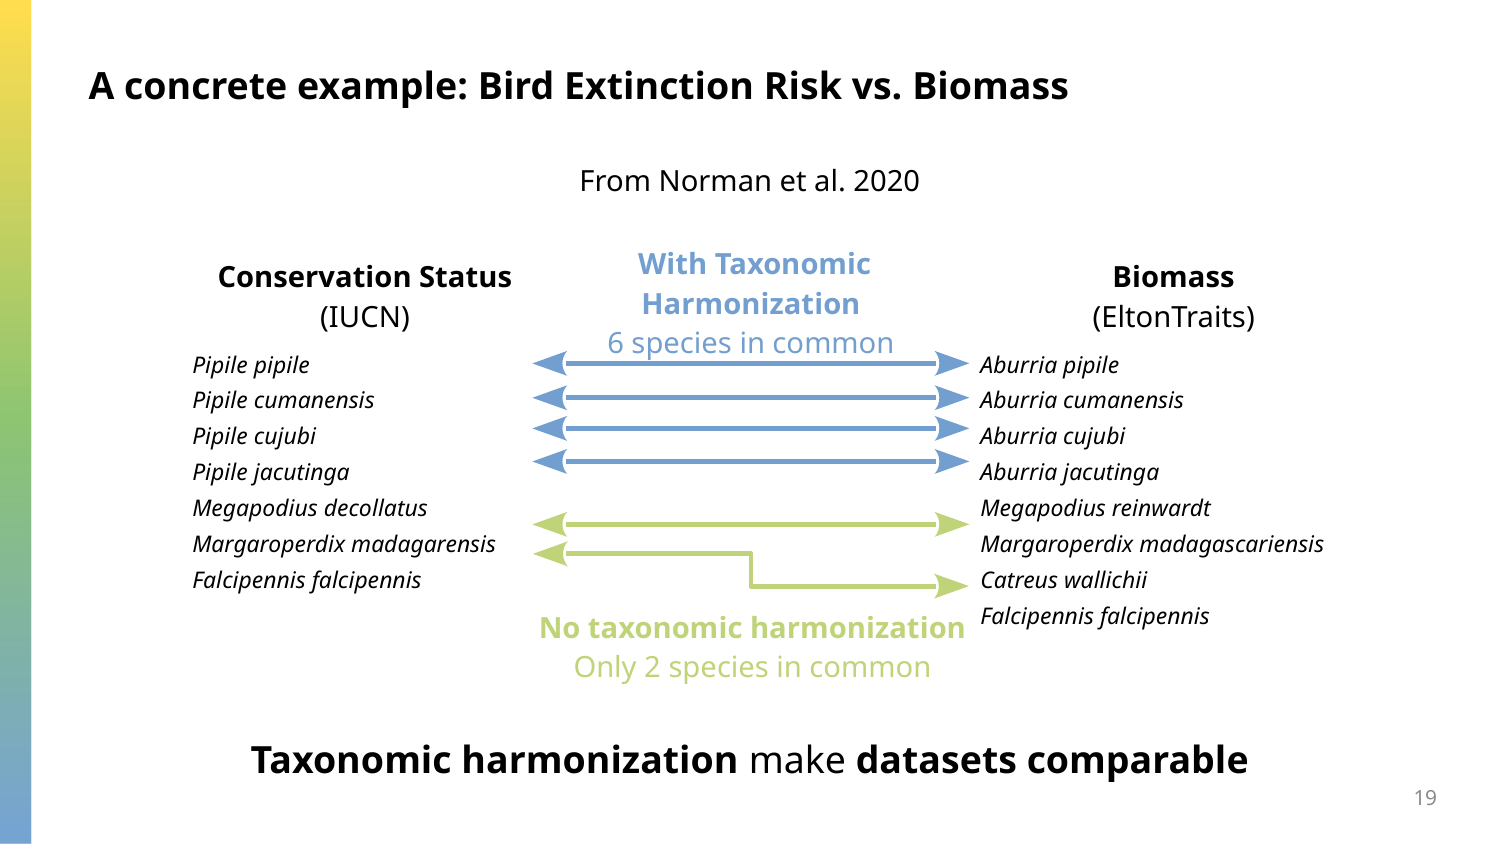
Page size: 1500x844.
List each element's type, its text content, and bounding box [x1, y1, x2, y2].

text_box Pipile pipile Pipile cumanensis Pipile cujubi Pipile jacutinga Megapodius decollatus Margaroperdix madagarensis Falcipennis falcipennis [177, 336, 551, 607]
text_box Taxonomic harmonization make datasets comparable [129, 726, 1371, 787]
text_box Conservation Status (IUCN) [177, 249, 553, 336]
list A concrete example: Bird Extinction Risk vs. Biomass [88, 61, 1442, 157]
text_box From Norman et al. 2020 [192, 152, 1308, 204]
text_box With Taxonomic Harmonization 6 species in common [554, 235, 948, 358]
picture [0, 0, 1500, 844]
text_box Biomass (EltonTraits) [1049, 249, 1298, 336]
text_box Aburria pipile Aburria cumanensis Aburria cujubi Aburria jacutinga Megapodius reinwardt Margaroperdix madagascariensis Catreus wallichii Falcipennis falcipennis [965, 336, 1382, 671]
text_box No taxonomic harmonization Only 2 species in common [519, 599, 986, 722]
